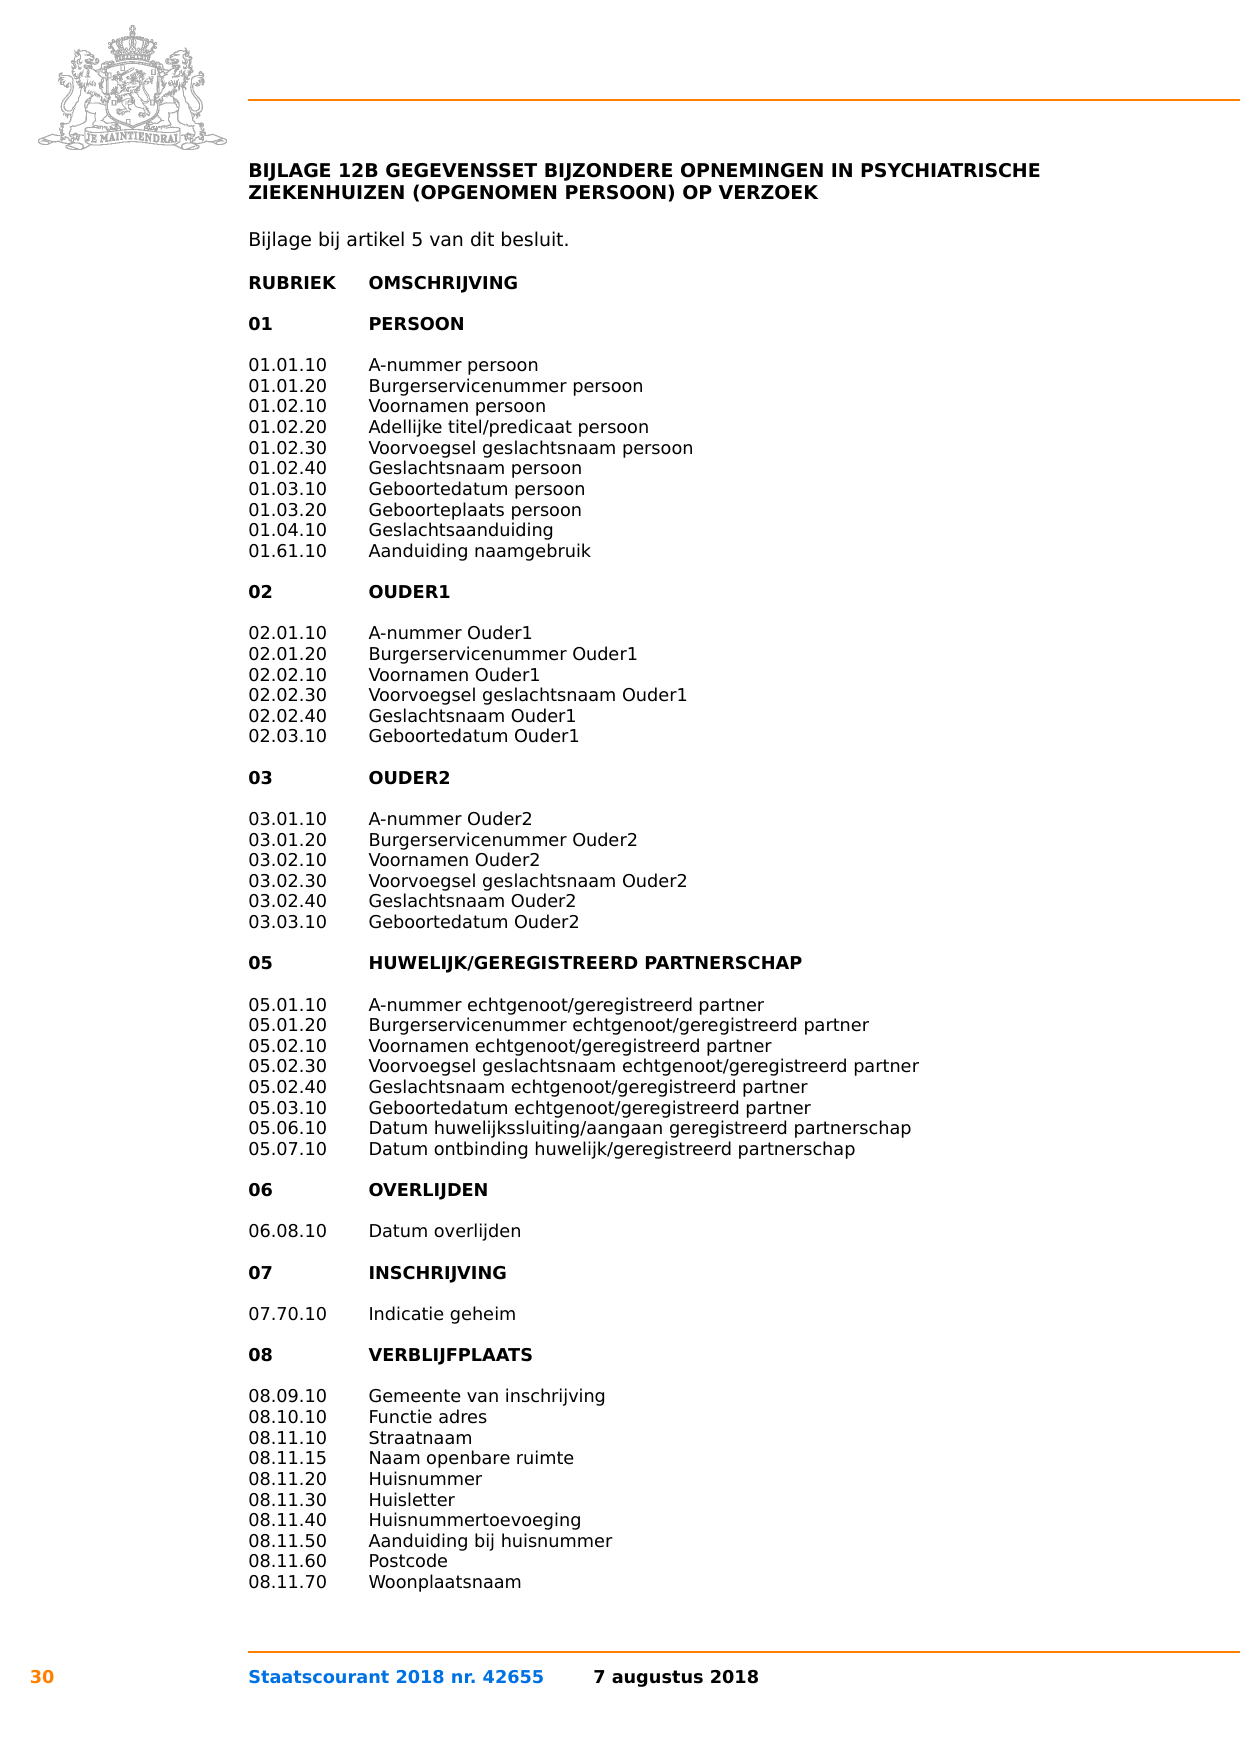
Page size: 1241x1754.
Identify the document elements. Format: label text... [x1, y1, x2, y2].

table_cell 07.70.10 [248, 1304, 362, 1324]
table_cell Indicatie geheim [363, 1304, 1163, 1324]
table_cell Geslachtsnaam Ouder1 [363, 706, 1163, 726]
table_cell Geslachtsnaam echtgenoot/geregistreerd partner [363, 1077, 1163, 1098]
table_cell Voornamen Ouder2 [363, 850, 1163, 871]
table_cell 02.02.40 [248, 706, 362, 726]
table_cell [363, 293, 1163, 314]
table_cell Huisnummer [363, 1469, 1163, 1489]
table_cell Voorvoegsel geslachtsnaam Ouder2 [363, 871, 1163, 891]
table_cell [363, 933, 1163, 953]
table_cell [248, 974, 362, 994]
table_cell Huisletter [363, 1490, 1163, 1510]
table_cell 05.01.20 [248, 1015, 362, 1036]
table_cell [248, 788, 362, 809]
table_cell 03 [248, 768, 362, 788]
table_cell 08.11.70 [248, 1572, 362, 1593]
table_cell 01.02.20 [248, 417, 362, 438]
table_cell Burgerservicenummer echtgenoot/geregistreerd partner [363, 1015, 1163, 1036]
table_header RUBRIEK [248, 273, 362, 293]
subtitle BIJLAGE 12B GEGEVENSSET BIJZONDERE OPNEMINGEN IN PSYCHIATRISCHE ZIEKENHUIZEN (OPGENOMEN PERSOON) OP VERZOEK [248, 160, 1163, 204]
table_cell 01.01.10 [248, 355, 362, 376]
table_cell 01 [248, 314, 362, 334]
table_cell OUDER1 [363, 582, 1163, 603]
table_cell Voornamen Ouder1 [363, 665, 1163, 685]
table_cell 01.03.20 [248, 500, 362, 520]
table_cell [248, 603, 362, 623]
table_cell 07 [248, 1263, 362, 1283]
text Bijlage bij artikel 5 van dit besluit. [248, 229, 1163, 251]
table_cell 06.08.10 [248, 1221, 362, 1242]
table_cell Woonplaatsnaam [363, 1572, 1163, 1593]
table_cell Datum ontbinding huwelijk/geregistreerd partnerschap [363, 1139, 1163, 1159]
table_cell 08.09.10 [248, 1386, 362, 1407]
table_cell [363, 1160, 1163, 1180]
table_cell Geslachtsaanduiding [363, 520, 1163, 541]
table_cell [363, 1366, 1163, 1386]
table_cell Burgerservicenummer Ouder1 [363, 644, 1163, 664]
table_cell Aanduiding naamgebruik [363, 541, 1163, 561]
table_cell 05.02.40 [248, 1077, 362, 1098]
table_cell 03.01.20 [248, 830, 362, 850]
table_cell 05.07.10 [248, 1139, 362, 1159]
table_cell 08.11.30 [248, 1490, 362, 1510]
table_cell Geslachtsnaam Ouder2 [363, 891, 1163, 912]
table_cell Datum huwelijkssluiting/aangaan geregistreerd partnerschap [363, 1118, 1163, 1139]
table_cell [363, 335, 1163, 355]
table_cell Aanduiding bij huisnummer [363, 1531, 1163, 1551]
table_cell 01.04.10 [248, 520, 362, 541]
table_cell 02.02.30 [248, 685, 362, 706]
table_cell Datum overlijden [363, 1221, 1163, 1242]
table_cell [363, 1283, 1163, 1304]
table_cell Voorvoegsel geslachtsnaam echtgenoot/geregistreerd partner [363, 1056, 1163, 1077]
table_cell Geboortedatum persoon [363, 479, 1163, 499]
table_cell Burgerservicenummer Ouder2 [363, 830, 1163, 850]
table_cell [248, 747, 362, 768]
table_cell VERBLIJFPLAATS [363, 1345, 1163, 1366]
table_cell 05.02.30 [248, 1056, 362, 1077]
table_cell Geboortedatum Ouder2 [363, 912, 1163, 933]
table_cell 08.11.10 [248, 1428, 362, 1448]
table_cell Voornamen persoon [363, 396, 1163, 417]
table_cell 03.03.10 [248, 912, 362, 933]
table_cell Adellijke titel/predicaat persoon [363, 417, 1163, 438]
table_cell [248, 1283, 362, 1304]
table_cell 02.02.10 [248, 665, 362, 685]
table_cell Straatnaam [363, 1428, 1163, 1448]
table_cell [363, 1242, 1163, 1263]
table_cell Burgerservicenummer persoon [363, 376, 1163, 396]
table_cell [248, 1242, 362, 1263]
table_cell 08.11.20 [248, 1469, 362, 1489]
table_cell A-nummer Ouder1 [363, 623, 1163, 644]
table_cell 01.02.40 [248, 458, 362, 479]
table_cell [248, 561, 362, 582]
table_cell [363, 561, 1163, 582]
table_cell 01.01.20 [248, 376, 362, 396]
table_cell 05 [248, 953, 362, 974]
table_cell Postcode [363, 1551, 1163, 1572]
table_cell 08.10.10 [248, 1407, 362, 1428]
table_cell 08.11.50 [248, 1531, 362, 1551]
table_cell [363, 974, 1163, 994]
table_cell 02.01.10 [248, 623, 362, 644]
table_cell Naam openbare ruimte [363, 1448, 1163, 1469]
table_cell [248, 933, 362, 953]
table_cell Geslachtsnaam persoon [363, 458, 1163, 479]
table_cell HUWELIJK/GEREGISTREERD PARTNERSCHAP [363, 953, 1163, 974]
table_cell 05.03.10 [248, 1098, 362, 1118]
table_cell A-nummer persoon [363, 355, 1163, 376]
table_cell Huisnummertoevoeging [363, 1510, 1163, 1531]
table_cell 01.02.10 [248, 396, 362, 417]
table_cell Geboorteplaats persoon [363, 500, 1163, 520]
table_cell 02 [248, 582, 362, 603]
table_cell 08 [248, 1345, 362, 1366]
table_cell 03.02.10 [248, 850, 362, 871]
table_cell 05.06.10 [248, 1118, 362, 1139]
table_cell Functie adres [363, 1407, 1163, 1428]
table_cell [248, 293, 362, 314]
table_cell 03.01.10 [248, 809, 362, 829]
table_cell [248, 1366, 362, 1386]
table_cell 05.02.10 [248, 1036, 362, 1056]
table_cell [248, 1325, 362, 1345]
table_cell [248, 1160, 362, 1180]
table_cell 08.11.40 [248, 1510, 362, 1531]
table_cell Voornamen echtgenoot/geregistreerd partner [363, 1036, 1163, 1056]
table_cell 02.03.10 [248, 726, 362, 747]
table_cell OVERLIJDEN [363, 1180, 1163, 1201]
table_cell Geboortedatum echtgenoot/geregistreerd partner [363, 1098, 1163, 1118]
table_cell 01.03.10 [248, 479, 362, 499]
table_cell Voorvoegsel geslachtsnaam persoon [363, 438, 1163, 458]
table_cell [363, 747, 1163, 768]
table_cell 06 [248, 1180, 362, 1201]
table_cell OUDER2 [363, 768, 1163, 788]
table_cell [363, 788, 1163, 809]
picture [38, 25, 227, 150]
table_cell 01.02.30 [248, 438, 362, 458]
table_cell PERSOON [363, 314, 1163, 334]
table_cell 05.01.10 [248, 995, 362, 1015]
table_cell 01.61.10 [248, 541, 362, 561]
table_cell [248, 335, 362, 355]
table_cell [363, 1201, 1163, 1221]
table_cell [363, 1325, 1163, 1345]
table_cell INSCHRIJVING [363, 1263, 1163, 1283]
table_cell A-nummer Ouder2 [363, 809, 1163, 829]
table_cell 08.11.60 [248, 1551, 362, 1572]
table_cell 03.02.30 [248, 871, 362, 891]
table_cell A-nummer echtgenoot/geregistreerd partner [363, 995, 1163, 1015]
table_cell 08.11.15 [248, 1448, 362, 1469]
table_cell 02.01.20 [248, 644, 362, 664]
table_cell Gemeente van inschrijving [363, 1386, 1163, 1407]
table_cell [363, 603, 1163, 623]
table_cell [248, 1201, 362, 1221]
table_cell Geboortedatum Ouder1 [363, 726, 1163, 747]
table_cell Voorvoegsel geslachtsnaam Ouder1 [363, 685, 1163, 706]
table_cell 03.02.40 [248, 891, 362, 912]
table_header OMSCHRIJVING [363, 273, 1163, 293]
